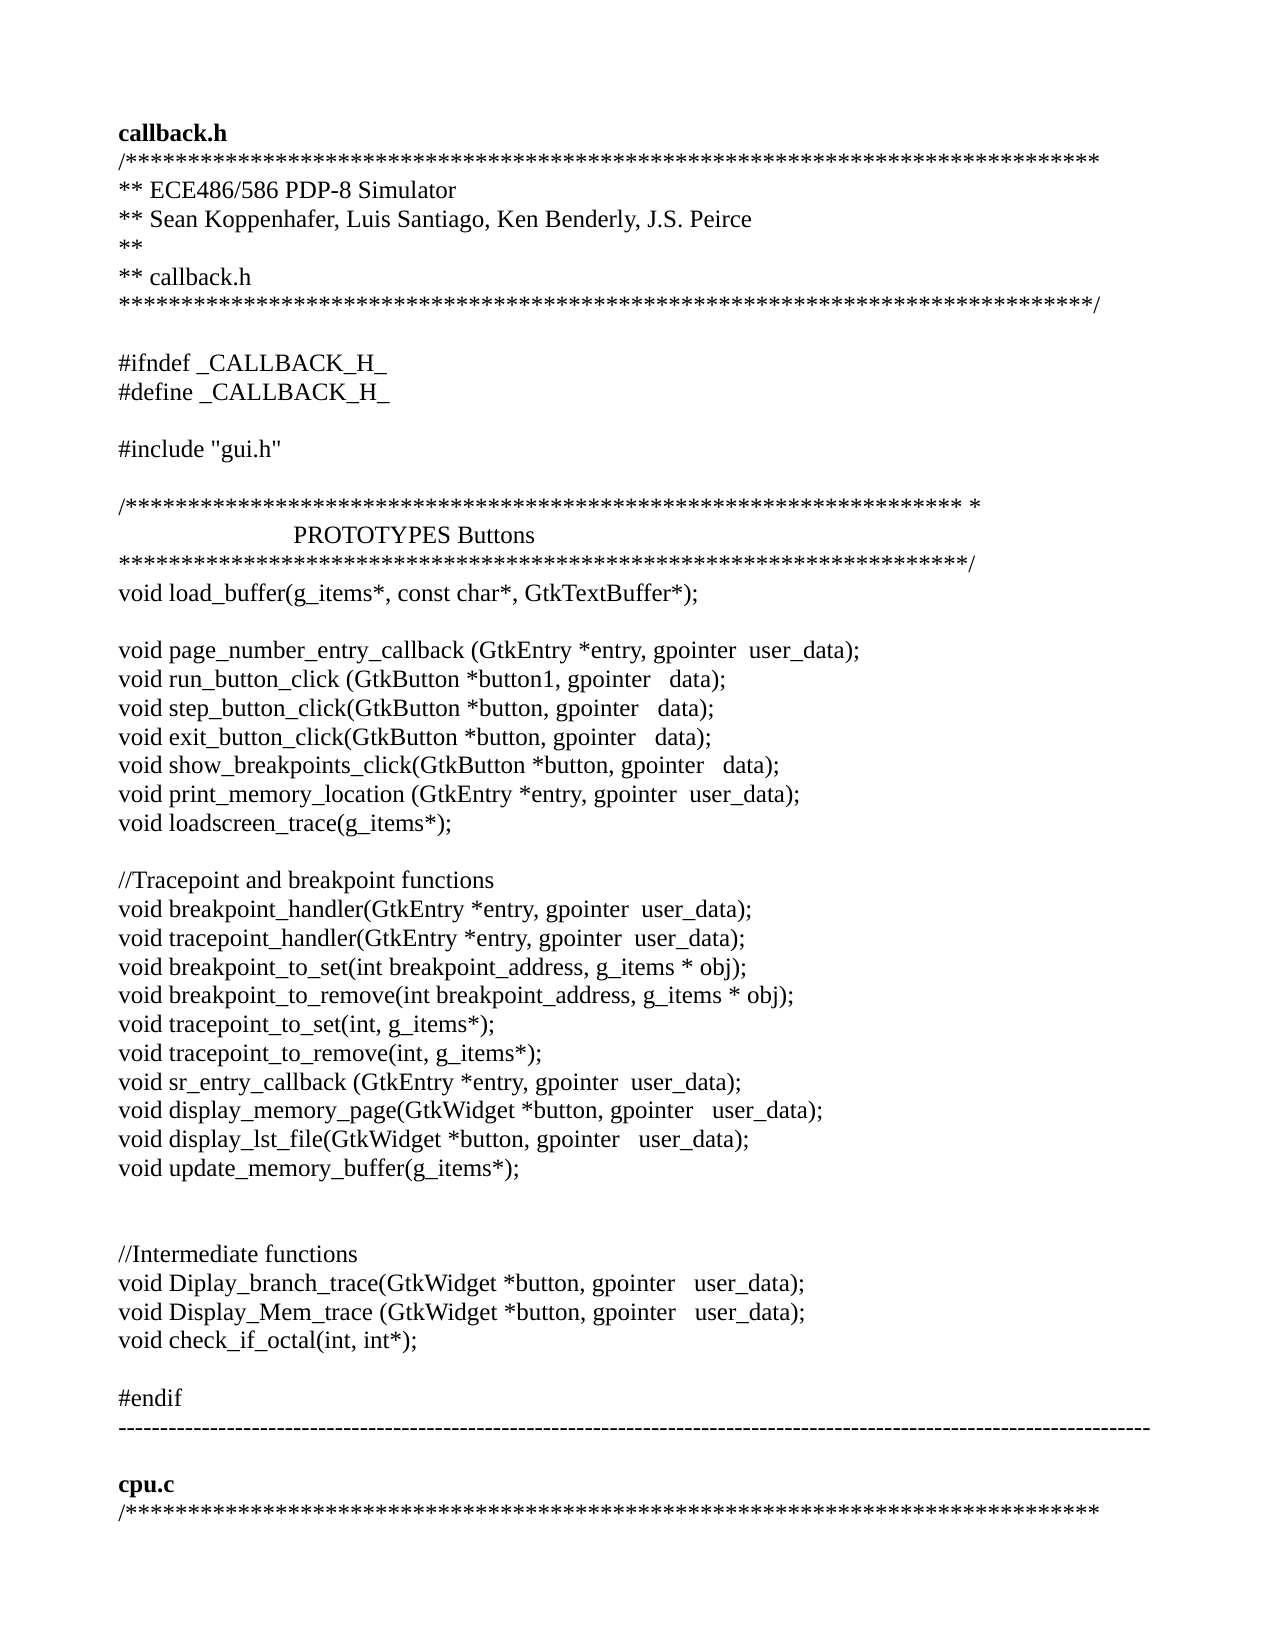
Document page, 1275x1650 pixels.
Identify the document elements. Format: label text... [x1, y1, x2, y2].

text void display_memory_page(GtkWidget *button, gpointer user_data); [118, 1096, 1157, 1124]
text void run_button_click (GtkButton *button1, gpointer data); [118, 664, 1157, 693]
text void exit_button_click(GtkButton *button, gpointer data); [118, 722, 1157, 751]
text ** [118, 233, 1157, 262]
text void check_if_octal(int, int*); [118, 1326, 1157, 1354]
text void tracepoint_to_remove(int, g_items*); [118, 1038, 1157, 1067]
text #endif [118, 1383, 1157, 1412]
text void page_number_entry_callback (GtkEntry *entry, gpointer user_data); [118, 636, 1157, 664]
text //Intermediate functions [118, 1239, 1157, 1268]
text void breakpoint_to_remove(int breakpoint_address, g_items * obj); [118, 981, 1157, 1009]
text cpu.c [118, 1469, 1157, 1498]
text void breakpoint_to_set(int breakpoint_address, g_items * obj); [118, 952, 1157, 981]
text //Tracepoint and breakpoint functions [118, 866, 1157, 894]
text ** Sean Koppenhafer, Luis Santiago, Ken Benderly, J.S. Peirce [118, 204, 1157, 233]
text void print_memory_location (GtkEntry *entry, gpointer user_data); [118, 779, 1157, 808]
text void display_lst_file(GtkWidget *button, gpointer user_data); [118, 1124, 1157, 1153]
text void breakpoint_handler(GtkEntry *entry, gpointer user_data); [118, 894, 1157, 923]
text ******************************************************************************/ [118, 291, 1157, 319]
text ** ECE486/586 PDP-8 Simulator [118, 176, 1157, 204]
text #include "gui.h" [118, 434, 1157, 463]
text ********************************************************************/ [118, 549, 1157, 578]
text #ifndef _CALLBACK_H_ [118, 348, 1157, 377]
text void Display_Mem_trace (GtkWidget *button, gpointer user_data); [118, 1297, 1157, 1326]
text ---------------------------------------------------------------------------------------------------------------------------- [118, 1412, 1157, 1441]
text /****************************************************************************** [118, 147, 1157, 176]
text /******************************************************************* * [118, 492, 1157, 521]
text ** callback.h [118, 262, 1157, 291]
text void step_button_click(GtkButton *button, gpointer data); [118, 693, 1157, 722]
text void sr_entry_callback (GtkEntry *entry, gpointer user_data); [118, 1067, 1157, 1096]
text void Diplay_branch_trace(GtkWidget *button, gpointer user_data); [118, 1268, 1157, 1297]
text callback.h [118, 118, 1157, 147]
text void load_buffer(g_items*, const char*, GtkTextBuffer*); [118, 578, 1157, 607]
text void tracepoint_to_set(int, g_items*); [118, 1009, 1157, 1038]
text PROTOTYPES Buttons [118, 521, 1157, 549]
text void show_breakpoints_click(GtkButton *button, gpointer data); [118, 751, 1157, 779]
text void update_memory_buffer(g_items*); [118, 1153, 1157, 1182]
text #define _CALLBACK_H_ [118, 377, 1157, 406]
text /****************************************************************************** [118, 1498, 1157, 1527]
text void loadscreen_trace(g_items*); [118, 808, 1157, 837]
text void tracepoint_handler(GtkEntry *entry, gpointer user_data); [118, 923, 1157, 952]
